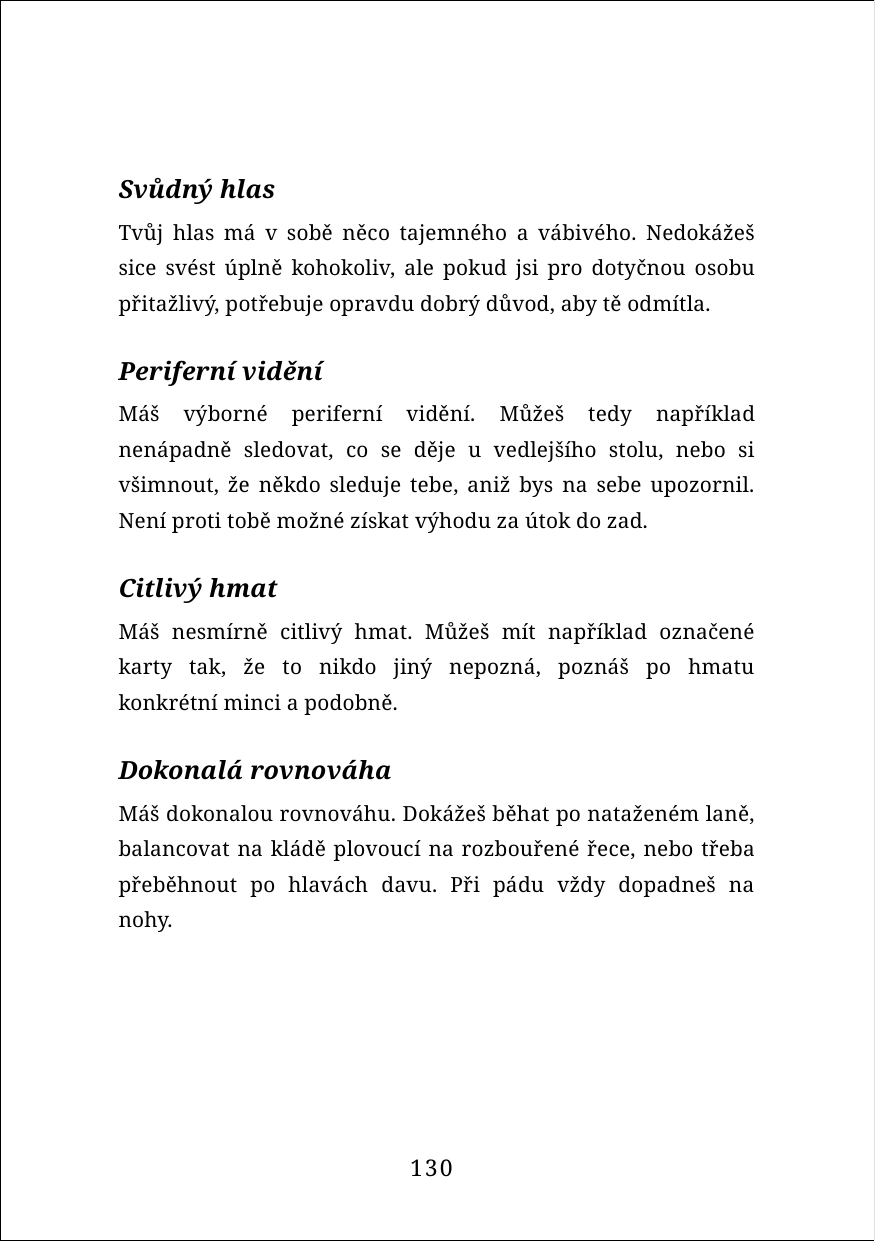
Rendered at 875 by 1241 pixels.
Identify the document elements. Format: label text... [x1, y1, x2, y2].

subtitle Dokonalá rovnováha [118, 753, 756, 787]
text Máš výborné periferní vidění. Můžeš tedy například nenápadně sledovat, co se děje u vedlejšího stolu, nebo si všimnout, že někdo sleduje tebe, aniž bys na sebe upozornil. Není proti tobě možné získat výhodu za útok do zad. [118, 399, 756, 534]
subtitle Periferní vidění [118, 354, 756, 388]
text Tvůj hlas má v sobě něco tajemného a vábivého. Nedokážeš sice svést úplně kohokoliv, ale pokud jsi pro dotyčnou osobu přitažlivý, potřebuje opravdu dobrý důvod, aby tě odmítla. [118, 218, 756, 317]
subtitle Svůdný hlas [118, 172, 756, 206]
text Máš dokonalou rovnováhu. Dokážeš běhat po nataženém laně, balancovat na kládě plovoucí na rozbouřené řece, nebo třeba přeběhnout po hlavách davu. Při pádu vždy dopadneš na nohy. [118, 799, 756, 934]
subtitle Citlivý hmat [118, 571, 756, 605]
text Máš nesmírně citlivý hmat. Můžeš mít například označené karty tak, že to nikdo jiný nepozná, poznáš po hmatu konkrétní minci a podobně. [118, 617, 756, 716]
